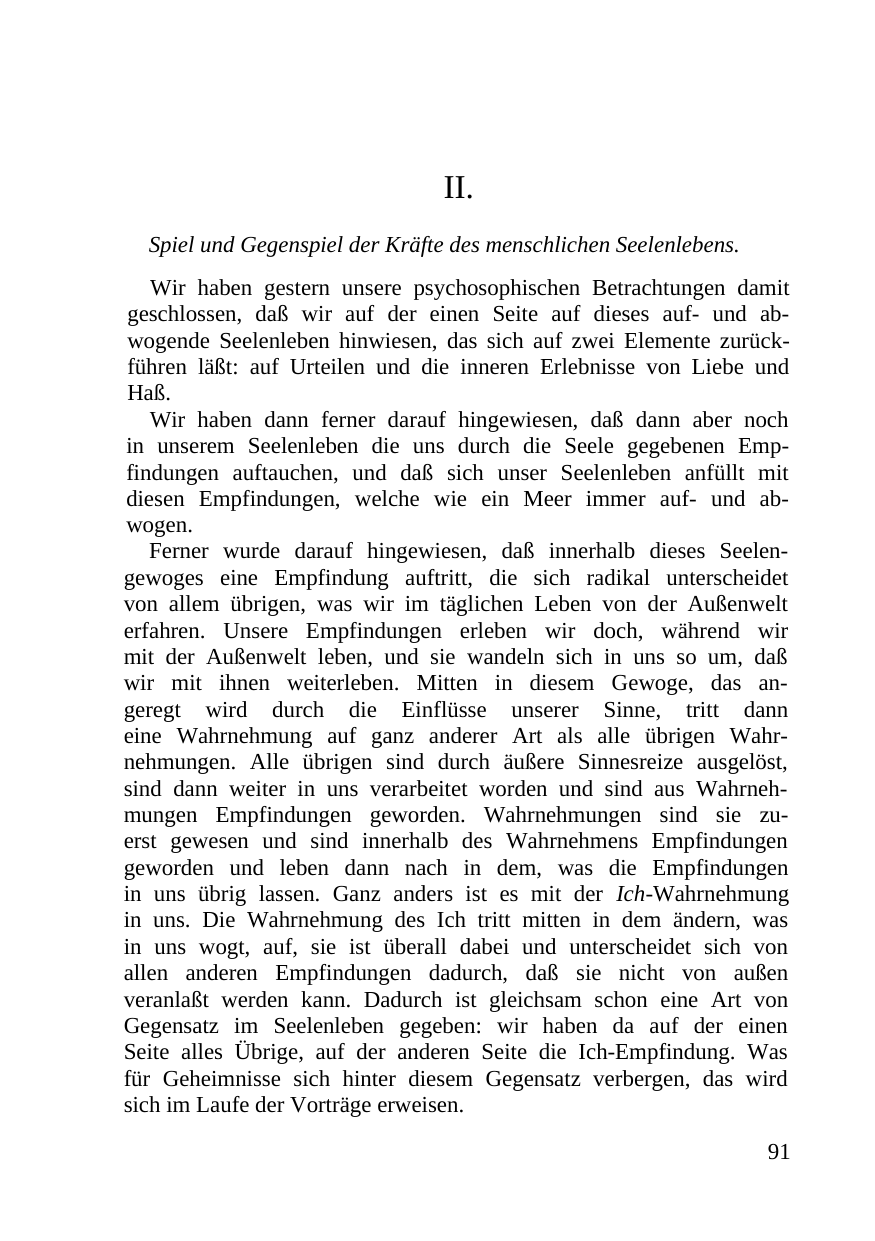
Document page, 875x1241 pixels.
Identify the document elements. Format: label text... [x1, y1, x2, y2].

text Spiel und Gegenspiel der Kräfte des menschlichen Seelenlebens. [148, 231, 791, 257]
text Wir haben dann ferner darauf hingewiesen, daß dann aber noch in unserem Seelenleben die uns durch die Seele gegebenen Emp- findungen auftauchen, und daß sich unser Seelenleben anfüllt mit diesen Empfindungen, welche wie ein Meer immer auf- und ab- wogen. [126, 406, 790, 538]
text II. [126, 168, 791, 206]
text Ferner wurde darauf hingewiesen, daß innerhalb dieses Seelen- gewoges eine Empfindung auftritt, die sich radikal unterscheidet von allem übrigen, was wir im täglichen Leben von der Außenwelt erfahren. Unsere Empfindungen erleben wir doch, während wir mit der Außenwelt leben, und sie wandeln sich in uns so um, daß wir mit ihnen weiterleben. Mitten in diesem Gewoge, das an- geregt wird durch die Einflüsse unserer Sinne, tritt dann eine Wahrnehmung auf ganz anderer Art als alle übrigen Wahr- nehmungen. Alle übrigen sind durch äußere Sinnesreize ausgelöst, sind dann weiter in uns verarbeitet worden und sind aus Wahrneh- mungen Empfindungen geworden. Wahrnehmungen sind sie zu- erst gewesen und sind innerhalb des Wahrnehmens Empfindungen geworden und leben dann nach in dem, was die Empfindungen in uns übrig lassen. Ganz anders ist es mit der Ich-Wahrnehmung in uns. Die Wahrnehmung des Ich tritt mitten in dem ändern, was in uns wogt, auf, sie ist überall dabei und unterscheidet sich von allen anderen Empfindungen dadurch, daß sie nicht von außen veranlaßt werden kann. Dadurch ist gleichsam schon eine Art von Gegensatz im Seelenleben gegeben: wir haben da auf der einen Seite alles Übrige, auf der anderen Seite die Ich-Empfindung. Was für Geheimnisse sich hinter diesem Gegensatz verbergen, das wird sich im Laufe der Vorträge erweisen. [123, 538, 789, 1117]
text Wir haben gestern unsere psychosophischen Betrachtungen damit geschlossen, daß wir auf der einen Seite auf dieses auf- und ab- wogende Seelenleben hinwiesen, das sich auf zwei Elemente zurück- führen läßt: auf Urteilen und die inneren Erlebnisse von Liebe und Haß. [127, 274, 791, 406]
text 91 [123, 1138, 791, 1164]
